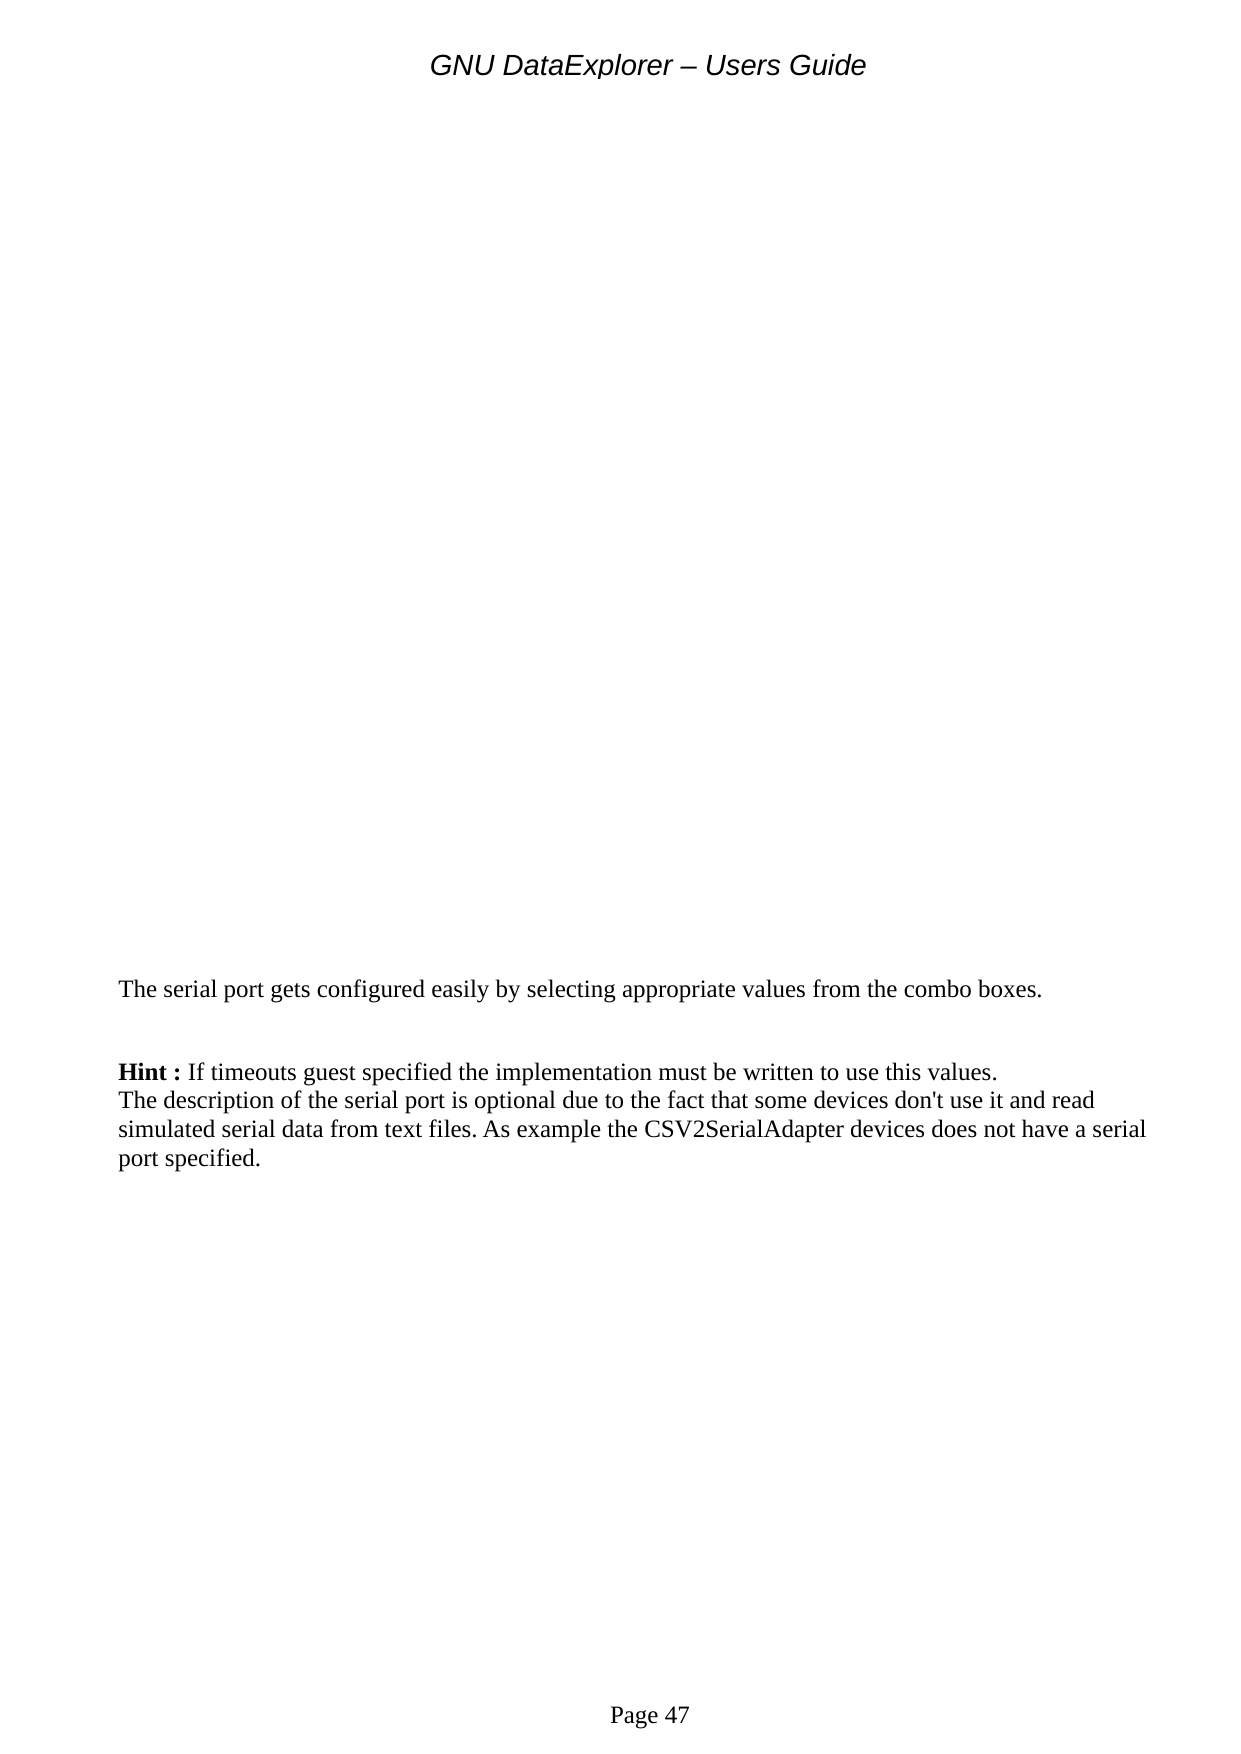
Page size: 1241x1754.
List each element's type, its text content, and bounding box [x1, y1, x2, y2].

text Hint : If timeouts guest specified the implementation must be written to use this values. The description of the serial port is optional due to the fact that some devices don't use it and read simulated serial data from text files. As example the CSV2SerialAdapter devices does not have a serial port specified. [118, 1057, 1181, 1172]
text The serial port gets configured easily by selecting appropriate values from the combo boxes. [118, 974, 1181, 1003]
